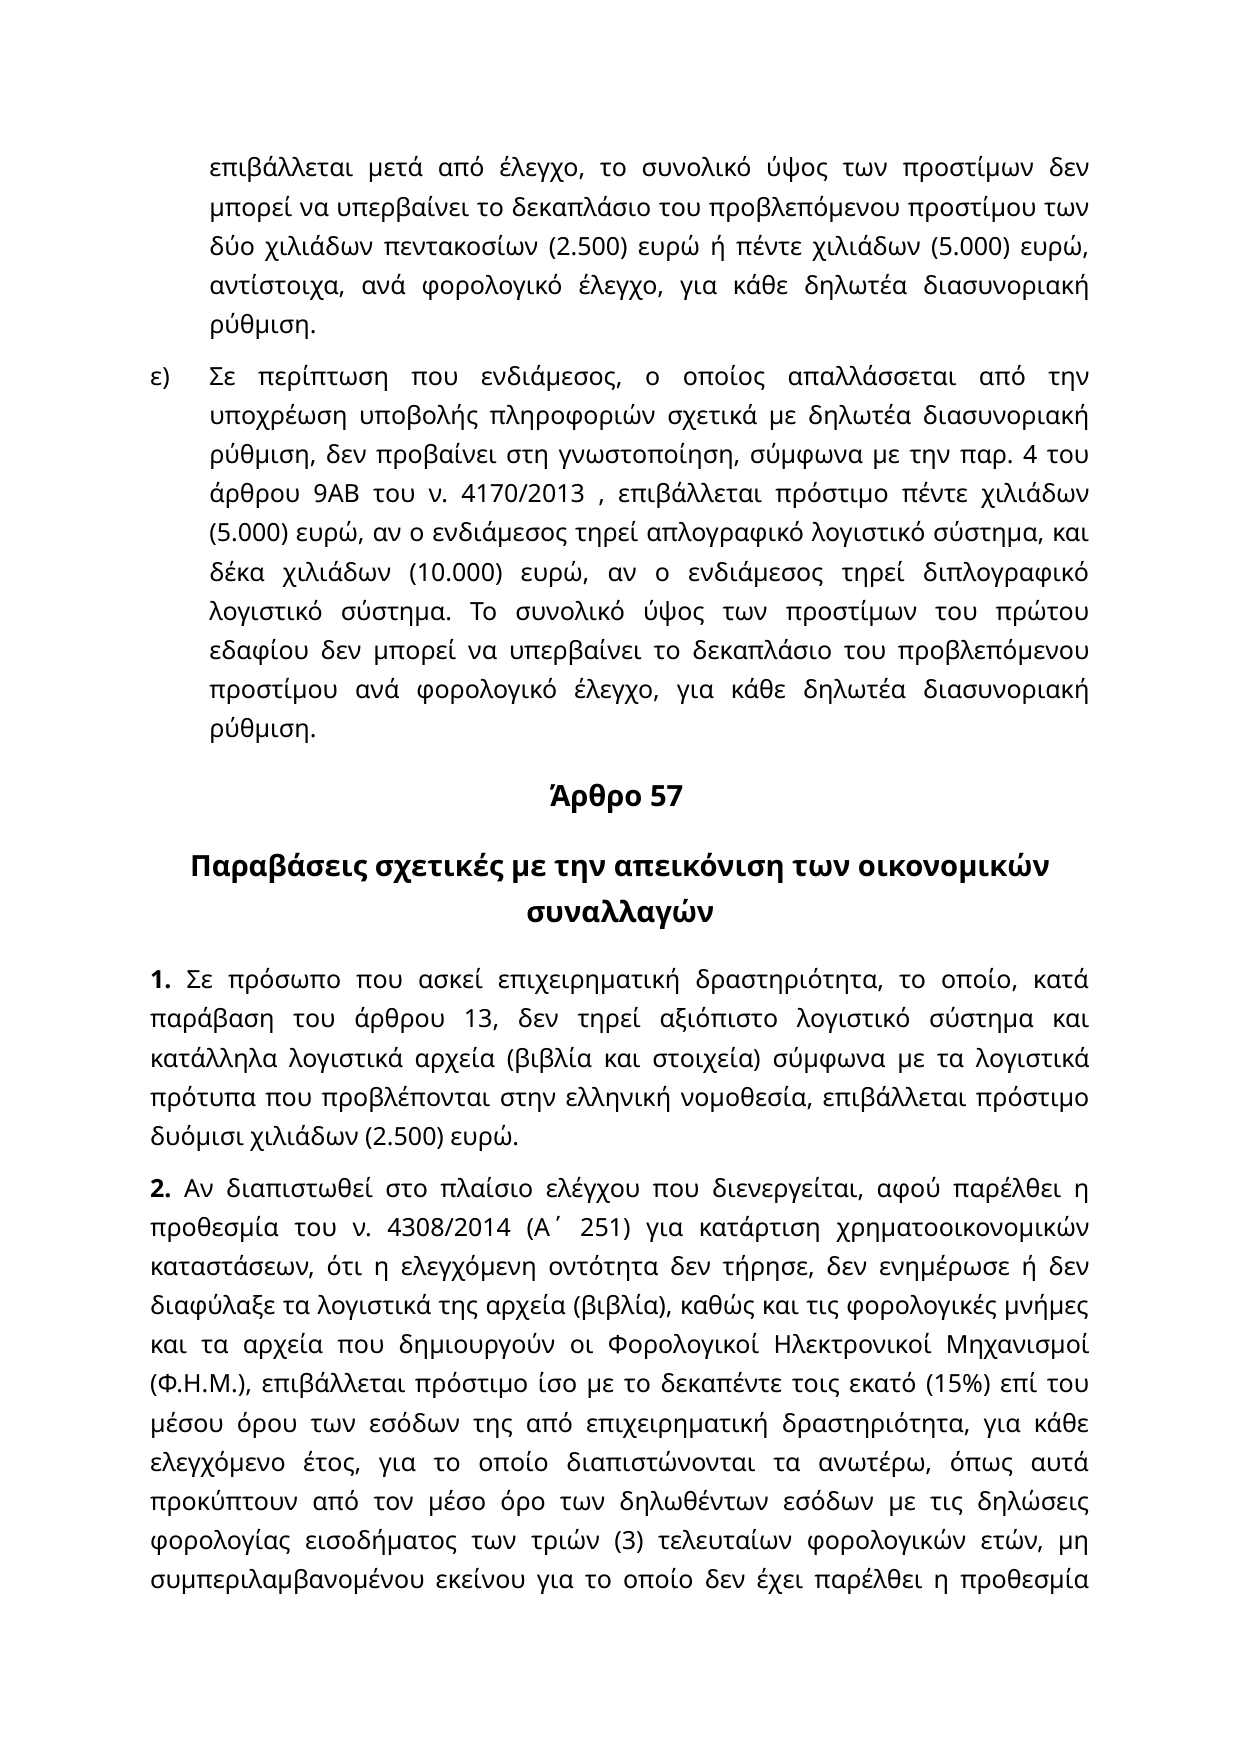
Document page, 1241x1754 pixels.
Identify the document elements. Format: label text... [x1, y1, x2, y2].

subtitle Άρθρο 57 [150, 775, 1090, 815]
text 1. Σε πρόσωπο που ασκεί επιχειρηματική δραστηριότητα, το οποίο, κατά παράβαση του άρθρου 13, δεν τηρεί αξιόπιστο λογιστικό σύστημα και κατάλληλα λογιστικά αρχεία (βιβλία και στοιχεία) σύμφωνα με τα λογιστικά πρότυπα που προβλέπονται στην ελληνική νομοθεσία, επιβάλλεται πρόστιμο δυόμισι χιλιάδων (2.500) ευρώ. [150, 962, 1090, 1153]
list επιβάλλεται μετά από έλεγχο, το συνολικό ύψος των προστίμων δεν μπορεί να υπερβαίνει το δεκαπλάσιο του προβλεπόμενου προστίμου των δύο χιλιάδων πεντακοσίων (2.500) ευρώ ή πέντε χιλιάδων (5.000) ευρώ, αντίστοιχα, ανά φορολογικό έλεγχο, για κάθε δηλωτέα διασυνοριακή ρύθμιση. [150, 150, 1090, 341]
text 2. Αν διαπιστωθεί στο πλαίσιο ελέγχου που διενεργείται, αφού παρέλθει η προθεσμία του ν. 4308/2014 (Α΄ 251) για κατάρτιση χρηματοοικονομικών καταστάσεων, ότι η ελεγχόμενη οντότητα δεν τήρησε, δεν ενημέρωσε ή δεν διαφύλαξε τα λογιστικά της αρχεία (βιβλία), καθώς και τις φορολογικές μνήμες και τα αρχεία που δημιουργούν οι Φορολογικοί Ηλεκτρονικοί Μηχανισμοί (Φ.Η.Μ.), επιβάλλεται πρόστιμο ίσο με το δεκαπέντε τοις εκατό (15%) επί του μέσου όρου των εσόδων της από επιχειρηματική δραστηριότητα, για κάθε ελεγχόμενο έτος, για το οποίο διαπιστώνονται τα ανωτέρω, όπως αυτά προκύπτουν από τον μέσο όρο των δηλωθέντων εσόδων με τις δηλώσεις φορολογίας εισοδήματος των τριών (3) τελευταίων φορολογικών ετών, μη συμπεριλαμβανομένου εκείνου για το οποίο δεν έχει παρέλθει η προθεσμία [150, 1170, 1090, 1596]
subtitle Παραβάσεις σχετικές με την απεικόνιση των οικονομικών συναλλαγών [150, 846, 1090, 931]
list ε) Σε περίπτωση που ενδιάμεσος, ο οποίος απαλλάσσεται από την υποχρέωση υποβολής πληροφοριών σχετικά με δηλωτέα διασυνοριακή ρύθμιση, δεν προβαίνει στη γνωστοποίηση, σύμφωνα με την παρ. 4 του άρθρου 9ΑΒ του ν. 4170/2013 , επιβάλλεται πρόστιμο πέντε χιλιάδων (5.000) ευρώ, αν ο ενδιάμεσος τηρεί απλογραφικό λογιστικό σύστημα, και δέκα χιλιάδων (10.000) ευρώ, αν ο ενδιάμεσος τηρεί διπλογραφικό λογιστικό σύστημα. Το συνολικό ύψος των προστίμων του πρώτου εδαφίου δεν μπορεί να υπερβαίνει το δεκαπλάσιο του προβλεπόμενου προστίμου ανά φορολογικό έλεγχο, για κάθε δηλωτέα διασυνοριακή ρύθμιση. [150, 358, 1090, 745]
